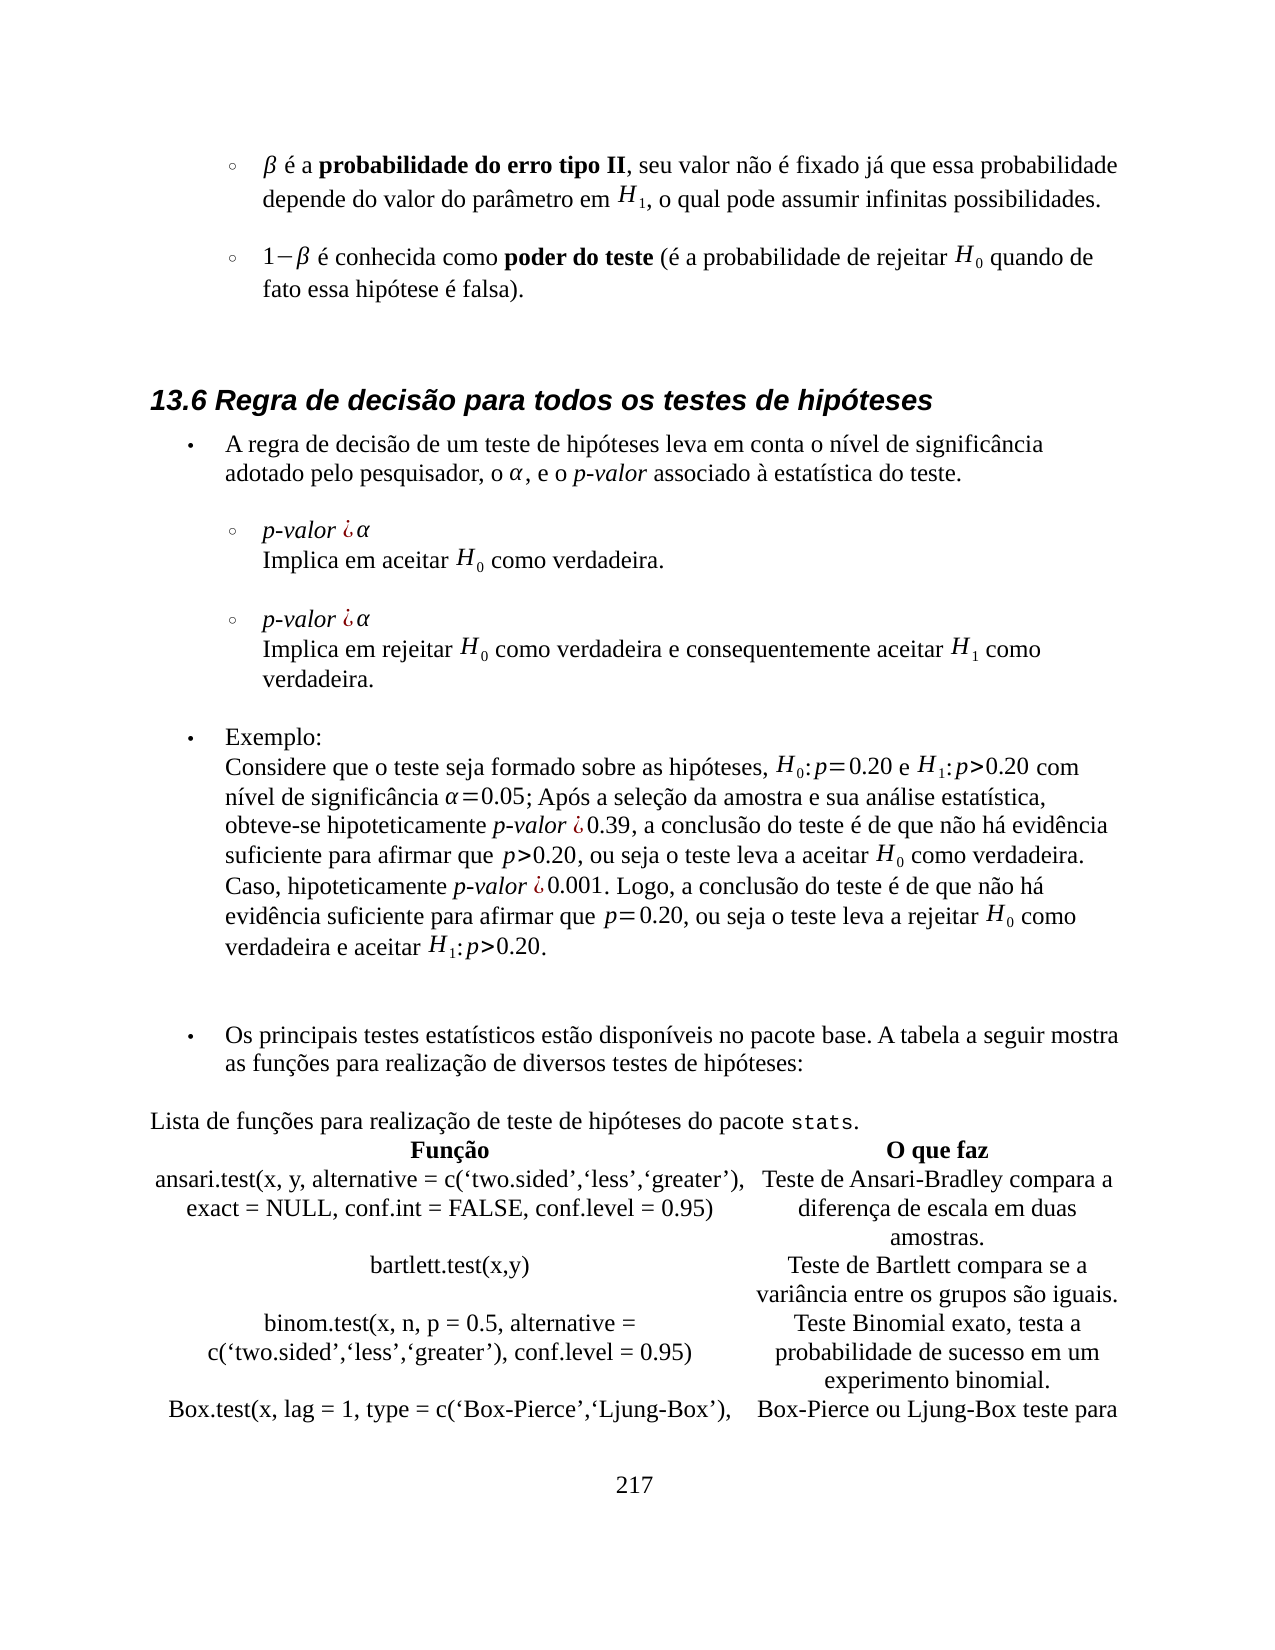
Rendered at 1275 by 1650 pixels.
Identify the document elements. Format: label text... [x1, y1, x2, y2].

subtitle 13.6 Regra de decisão para todos os testes de hipóteses [150, 383, 1125, 417]
table_cell Teste de Ansari-Bradley compara a diferença de escala em duas amostras. [750, 1164, 1125, 1251]
list p-valor Implica em aceitar como verdadeira. [225, 515, 1125, 604]
list Os principais testes estatísticos estão disponíveis no pacote base. A tabela a seguir mostra as funções para realização de diversos testes de hipóteses: [187, 1020, 1125, 1106]
list p-valor Implica em rejeitar como verdadeira e consequentemente aceitar como verdadeira. [225, 604, 1125, 722]
list A regra de decisão de um teste de hipóteses leva em conta o nível de significância adotado pelo pesquisador, o , e o p-valor associado à estatística do teste. [187, 429, 1125, 515]
table_header O que faz [750, 1136, 1125, 1164]
text Lista de funções para realização de teste de hipóteses do pacote stats. [150, 1106, 1125, 1136]
table_cell Teste Binomial exato, testa a probabilidade de sucesso em um experimento binomial. [750, 1308, 1125, 1394]
table_cell Box.test(x, lag = 1, type = c(‘Box-Pierce’,‘Ljung-Box’), [150, 1394, 749, 1423]
table_cell Teste de Bartlett compara se a variância entre os grupos são iguais. [750, 1251, 1125, 1308]
list é a probabilidade do erro tipo II, seu valor não é fixado já que essa probabilidade depende do valor do parâmetro em , o qual pode assumir infinitas possibilidades. [225, 150, 1125, 240]
table_cell bartlett.test(x,y) [150, 1251, 749, 1308]
table_header Função [150, 1136, 749, 1164]
table_cell binom.test(x, n, p = 0.5, alternative = c(‘two.sided’,‘less’,‘greater’), conf.level = 0.95) [150, 1308, 749, 1394]
list Exemplo: Considere que o teste seja formado sobre as hipóteses, : e : com nível de significância ; Após a seleção da amostra e sua análise estatística, obteve-se hipoteticamente p-valor , a conclusão do teste é de que não há evidência suficiente para afirmar que , ou seja o teste leva a aceitar como verdadeira. Caso, hipoteticamente p-valor . Logo, a conclusão do teste é de que não há evidência suficiente para afirmar que , ou seja o teste leva a rejeitar como verdadeira e aceitar :. [187, 722, 1125, 991]
table_cell ansari.test(x, y, alternative = c(‘two.sided’,‘less’,‘greater’), exact = NULL, conf.int = FALSE, conf.level = 0.95) [150, 1164, 749, 1251]
table_cell Box-Pierce ou Ljung-Box teste para [750, 1394, 1125, 1423]
list é conhecida como poder do teste (é a probabilidade de rejeitar quando de fato essa hipótese é falsa). [225, 240, 1125, 329]
